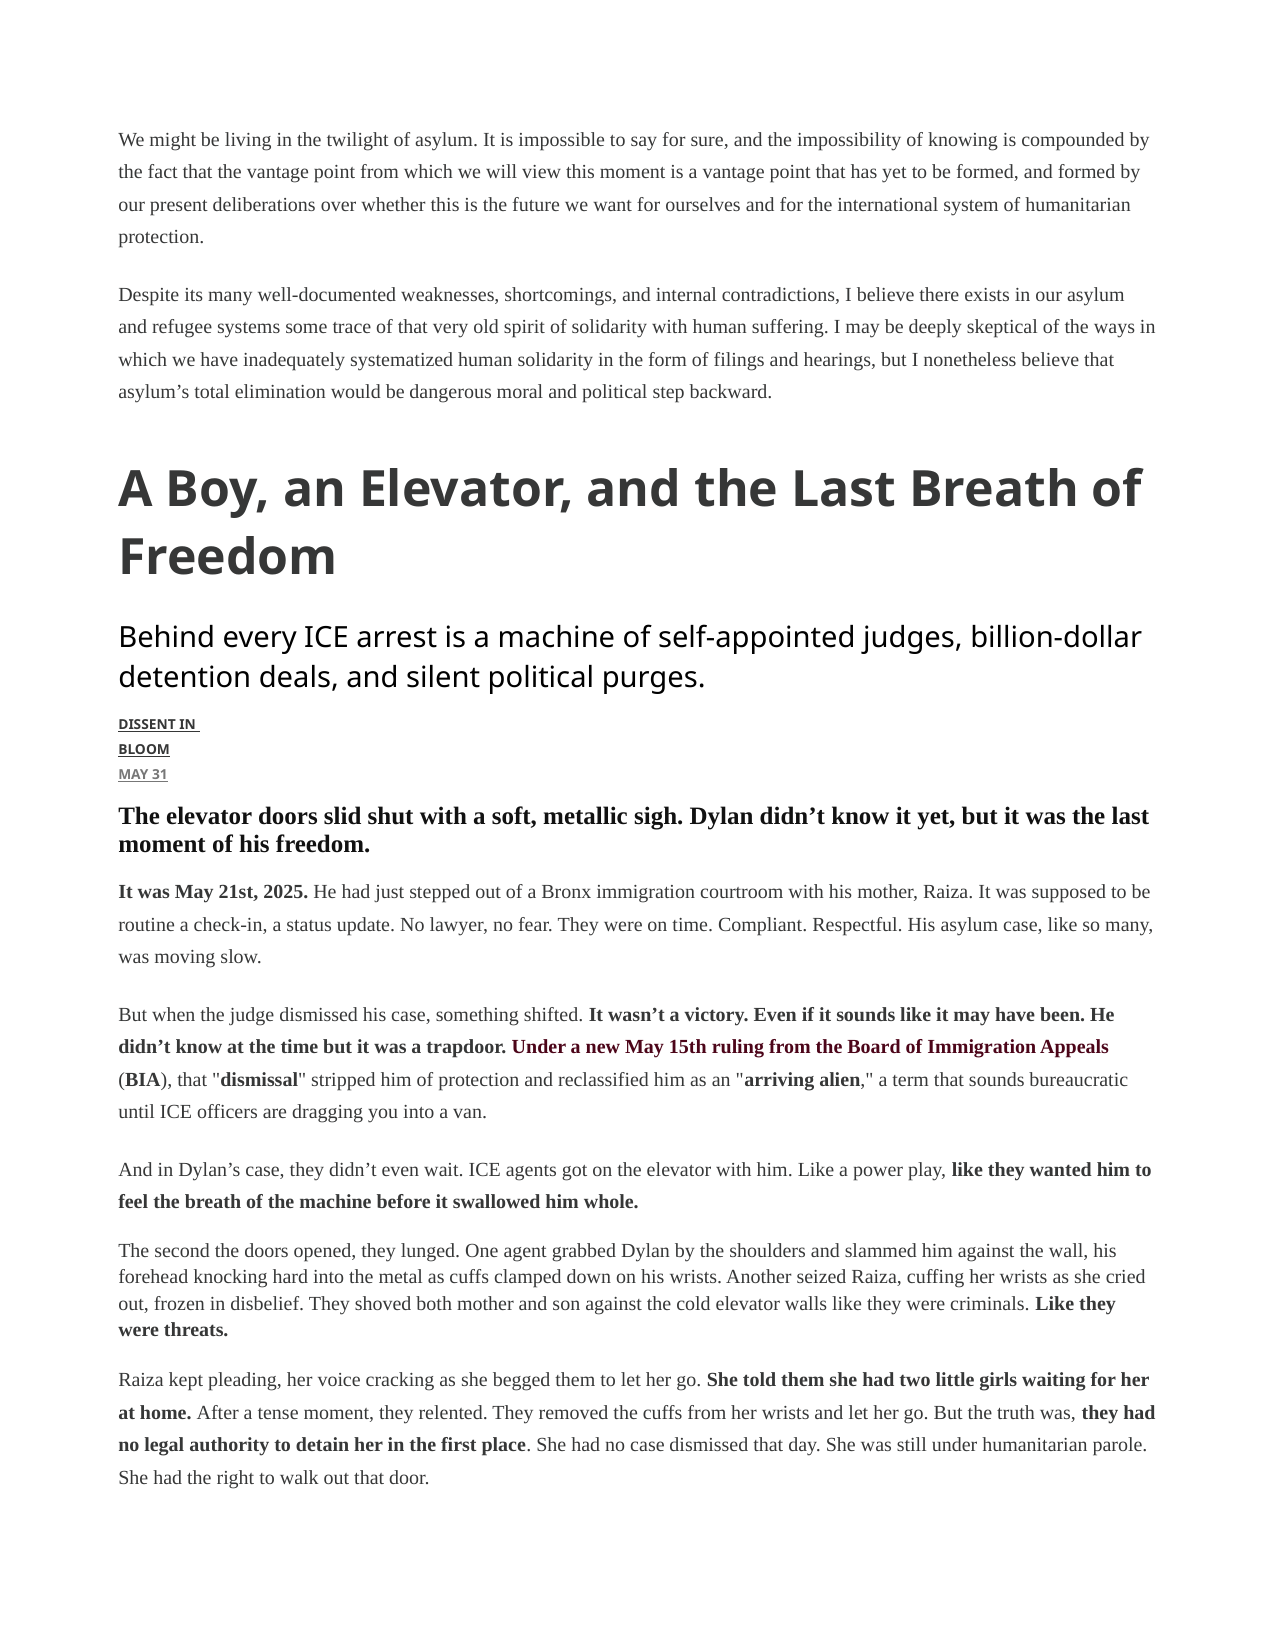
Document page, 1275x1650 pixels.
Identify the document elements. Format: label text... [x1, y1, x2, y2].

text Raiza kept pleading, her voice cracking as she begged them to let her go. She told them she had two little girls waiting for her at home. After a tense moment, they relented. They removed the cuffs from her wrists and let her go. But the truth was, they had no legal authority to detain her in the first place. She had no case dismissed that day. She was still under humanitarian parole. She had the right to walk out that door. [118, 1359, 1157, 1489]
subtitle Behind every ICE arrest is a machine of self-appointed judges, billion-dollar detention deals, and silent political purges. [118, 616, 1157, 696]
table_header [170, 758, 248, 783]
text But when the judge dismissed his case, something shifted. It wasn’t a victory. Even if it sounds like it may have been. He didn’t know at the time but it was a trapdoor. Under a new May 15th ruling from the Board of Immigration Appeals (BIA), that "dismissal" stripped him of protection and reclassified him as an "arriving alien," a term that sounds bureaucratic until ICE officers are dragging you into a van. [118, 993, 1157, 1123]
text We might be living in the twilight of asylum. It is impossible to say for sure, and the impossibility of knowing is compounded by the fact that the vantage point from which we will view this moment is a vantage point that has yet to be formed, and formed by our present deliberations over whether this is the future we want for ourselves and for the international system of humanitarian protection. [118, 118, 1157, 248]
text The second the doors opened, they lunged. One agent grabbed Dylan by the shoulders and slammed him against the wall, his forehead knocking hard into the metal as cuffs clamped down on his wrists. Another seized Raiza, cuffing her wrists as she cried out, frozen in disbelief. They shoved both mother and son against the cold elevator walls like they were criminals. Like they were threats. [118, 1238, 1157, 1341]
table_header [118, 708, 1157, 788]
text And in Dylan’s case, they didn’t even wait. ICE agents got on the elevator with him. Like a power play, like they wanted him to feel the breath of the machine before it swallowed him whole. [118, 1148, 1157, 1213]
subtitle The elevator doors slid shut with a soft, metallic sigh. Dylan didn’t know it yet, but it was the last moment of his freedom. [118, 801, 1157, 858]
table_header May 31 [118, 758, 170, 783]
text Despite its many well-documented weaknesses, shortcomings, and internal contradictions, I believe there exists in our asylum and refugee systems some trace of that very old spirit of solidarity with human suffering. I may be deeply skeptical of the ways in which we have inadequately systematized human solidarity in the form of filings and hearings, but I nonetheless believe that asylum’s total elimination would be dangerous moral and political step backward. [118, 273, 1157, 403]
subtitle A Boy, an Elevator, and the Last Breath of Freedom [118, 453, 1157, 589]
table_cell [118, 784, 248, 788]
text It was May 21st, 2025. He had just stepped out of a Bronx immigration courtroom with his mother, Raiza. It was supposed to be routine a check-in, a status update. No lawyer, no fear. They were on time. Compliant. Respectful. His asylum case, like so many, was moving slow. [118, 871, 1157, 968]
table_header Dissent in Bloom [118, 708, 248, 758]
